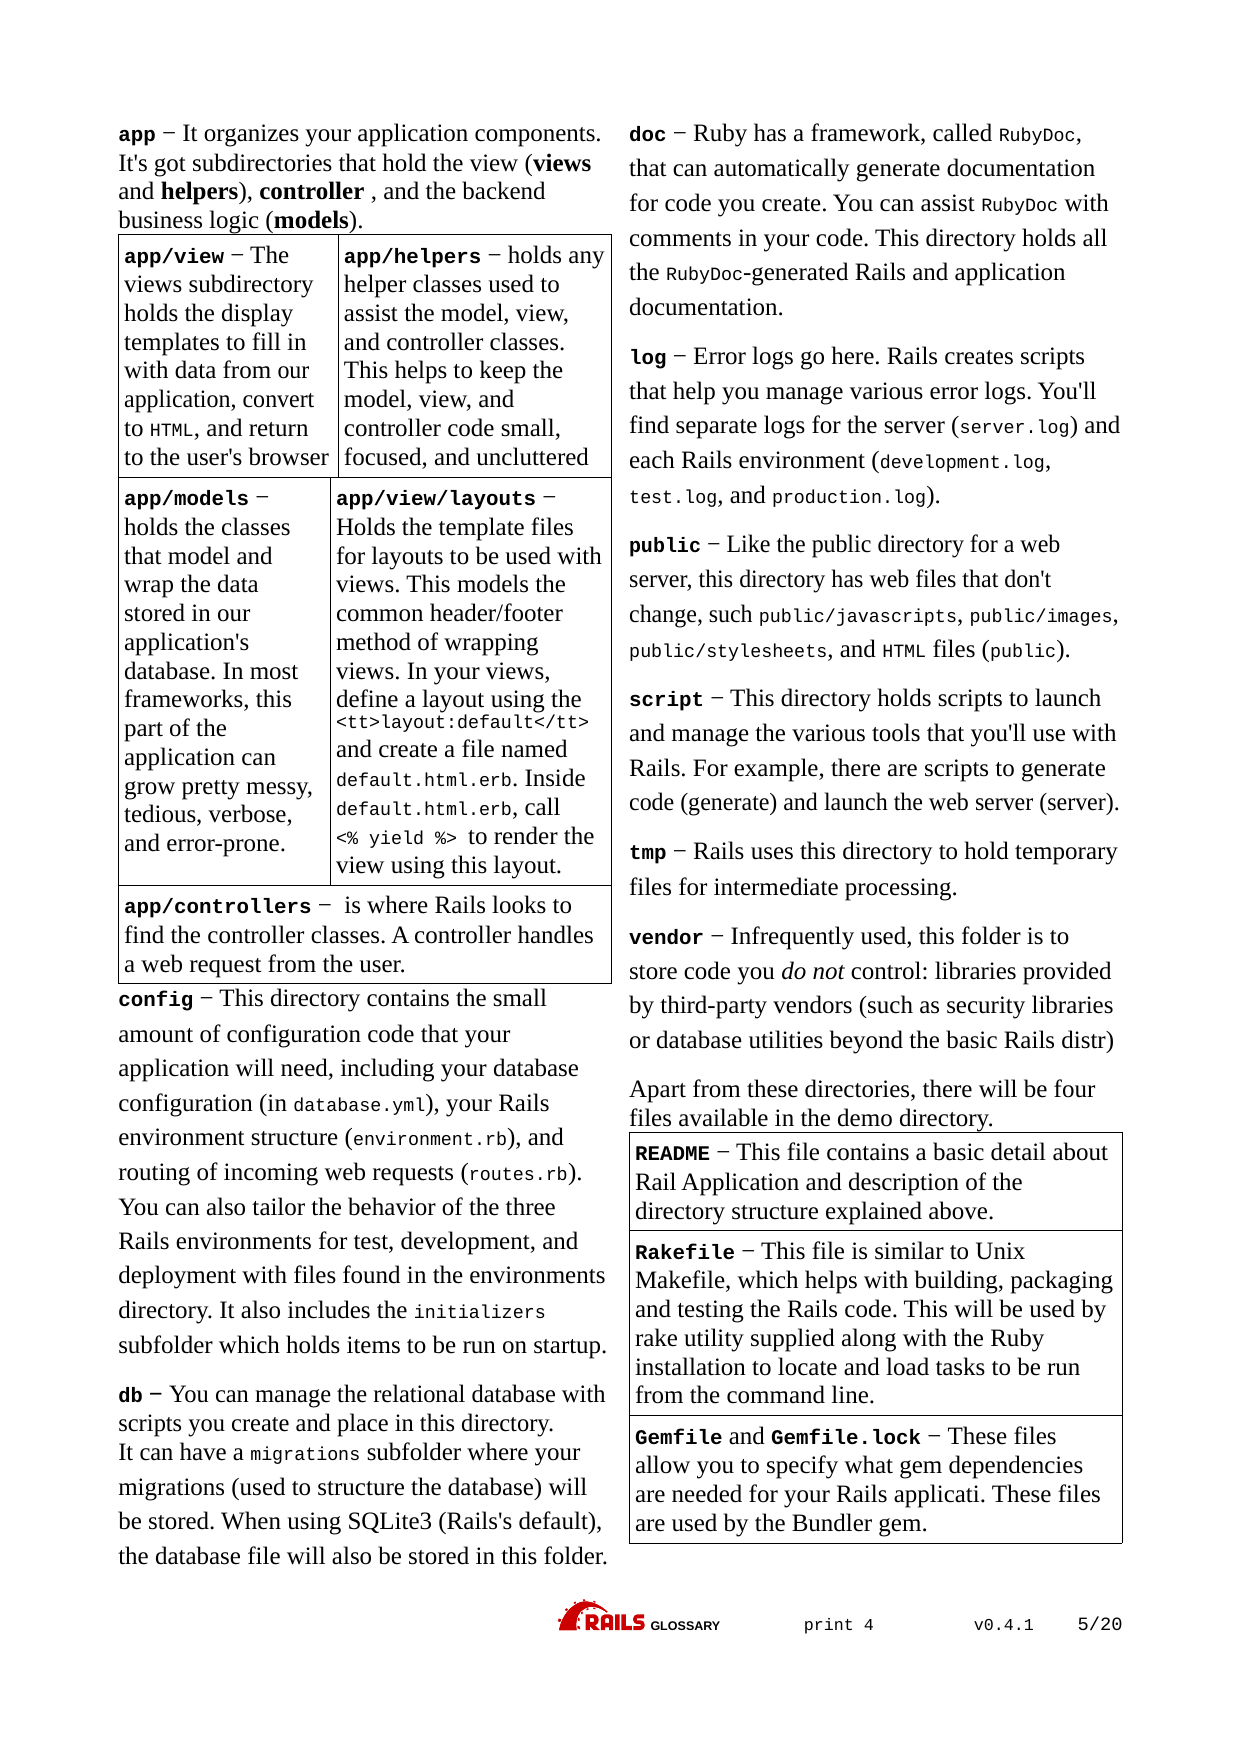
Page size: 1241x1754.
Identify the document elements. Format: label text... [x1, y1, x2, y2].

text It can have a migrations subfolder where your migrations (used to structure the database) will be stored. When using SQLite3 (Rails's default), the database file will also be stored in this folder. [118, 1437, 611, 1569]
table_cell Gemfile and Gemfile.lock − These files allow you to specify what gem dependencies are needed for your Rails applicati. These files are used by the Bundler gem. [630, 1416, 1122, 1542]
table_cell app/view/layouts − Holds the template files for layouts to be used with views. This models the common header/footer method of wrapping views. In your views, define a layout using the <tt>layout:default</tt> and create a file named default.html.erb. Inside default.html.erb, call <% yield %> to render the view using this layout. [331, 478, 611, 884]
table_header app/view − The views subdirectory holds the display templates to fill in with data from our application, convert to HTML, and return to the user's browser [119, 235, 338, 477]
text config − This directory contains the small amount of configuration code that your application will need, including your database configuration (in database.yml), your Rails environment structure (environment.rb), and routing of incoming web requests (routes.rb). You can also tailor the behavior of the three Rails environments for test, development, and deployment with files found in the environments directory. It also includes the initializers subfolder which holds items to be run on startup. [118, 984, 611, 1358]
table_cell app/controllers − is where Rails looks to find the controller classes. A controller handles a web request from the user. [119, 886, 611, 983]
table_cell Rakefile − This file is similar to Unix Makefile, which helps with building, packaging and testing the Rails code. This will be used by rake utility supplied along with the Ruby installation to locate and load tasks to be run from the command line. [630, 1231, 1122, 1415]
text tmp − Rails uses this directory to hold temporary files for intermediate processing. [629, 836, 1122, 900]
table_header app/helpers − holds any helper classes used to assist the model, view, and controller classes. This helps to keep the model, view, and controller code small, focused, and uncluttered [339, 235, 611, 477]
text script − This directory holds scripts to launch and manage the various tools that you'll use with Rails. For example, there are scripts to generate code (generate) and launch the web server (server). [629, 683, 1122, 816]
text doc − Ruby has a framework, called RubyDoc, that can automatically generate documentation for code you create. You can assist RubyDoc with comments in your code. This directory holds all the RubyDoc-generated Rails and application documentation. [629, 118, 1122, 321]
text public − Like the public directory for a web server, this directory has web files that don't change, such public/javascripts, public/images, public/stylesheets, and HTML files (public). [629, 529, 1122, 663]
table_header README − This file contains a basic detail about Rail Application and description of the directory structure explained above. [630, 1133, 1122, 1230]
text db − You can manage the relational database with scripts you create and place in this directory. [118, 1379, 611, 1437]
text log − Error logs go here. Rails creates scripts that help you manage various error logs. You'll find separate logs for the server (server.log) and each Rails environment (development.log, test.log, and production.log). [629, 341, 1122, 509]
text vendor − Infrequently used, this folder is to store code you do not control: libraries provided by third-party vendors (such as security libraries or database utilities beyond the basic Rails distr) [629, 921, 1122, 1054]
text app − It organizes your application components. It's got subdirectories that hold the view (views and helpers), controller , and the backend business logic (models). [118, 118, 611, 234]
text Apart from these directories, there will be four files available in the demo directory. [629, 1074, 1122, 1132]
table_cell app/models − holds the classes that model and wrap the data stored in our application's database. In most frameworks, this part of the application can grow pretty messy, tedious, verbose, and error-prone. [119, 478, 330, 884]
